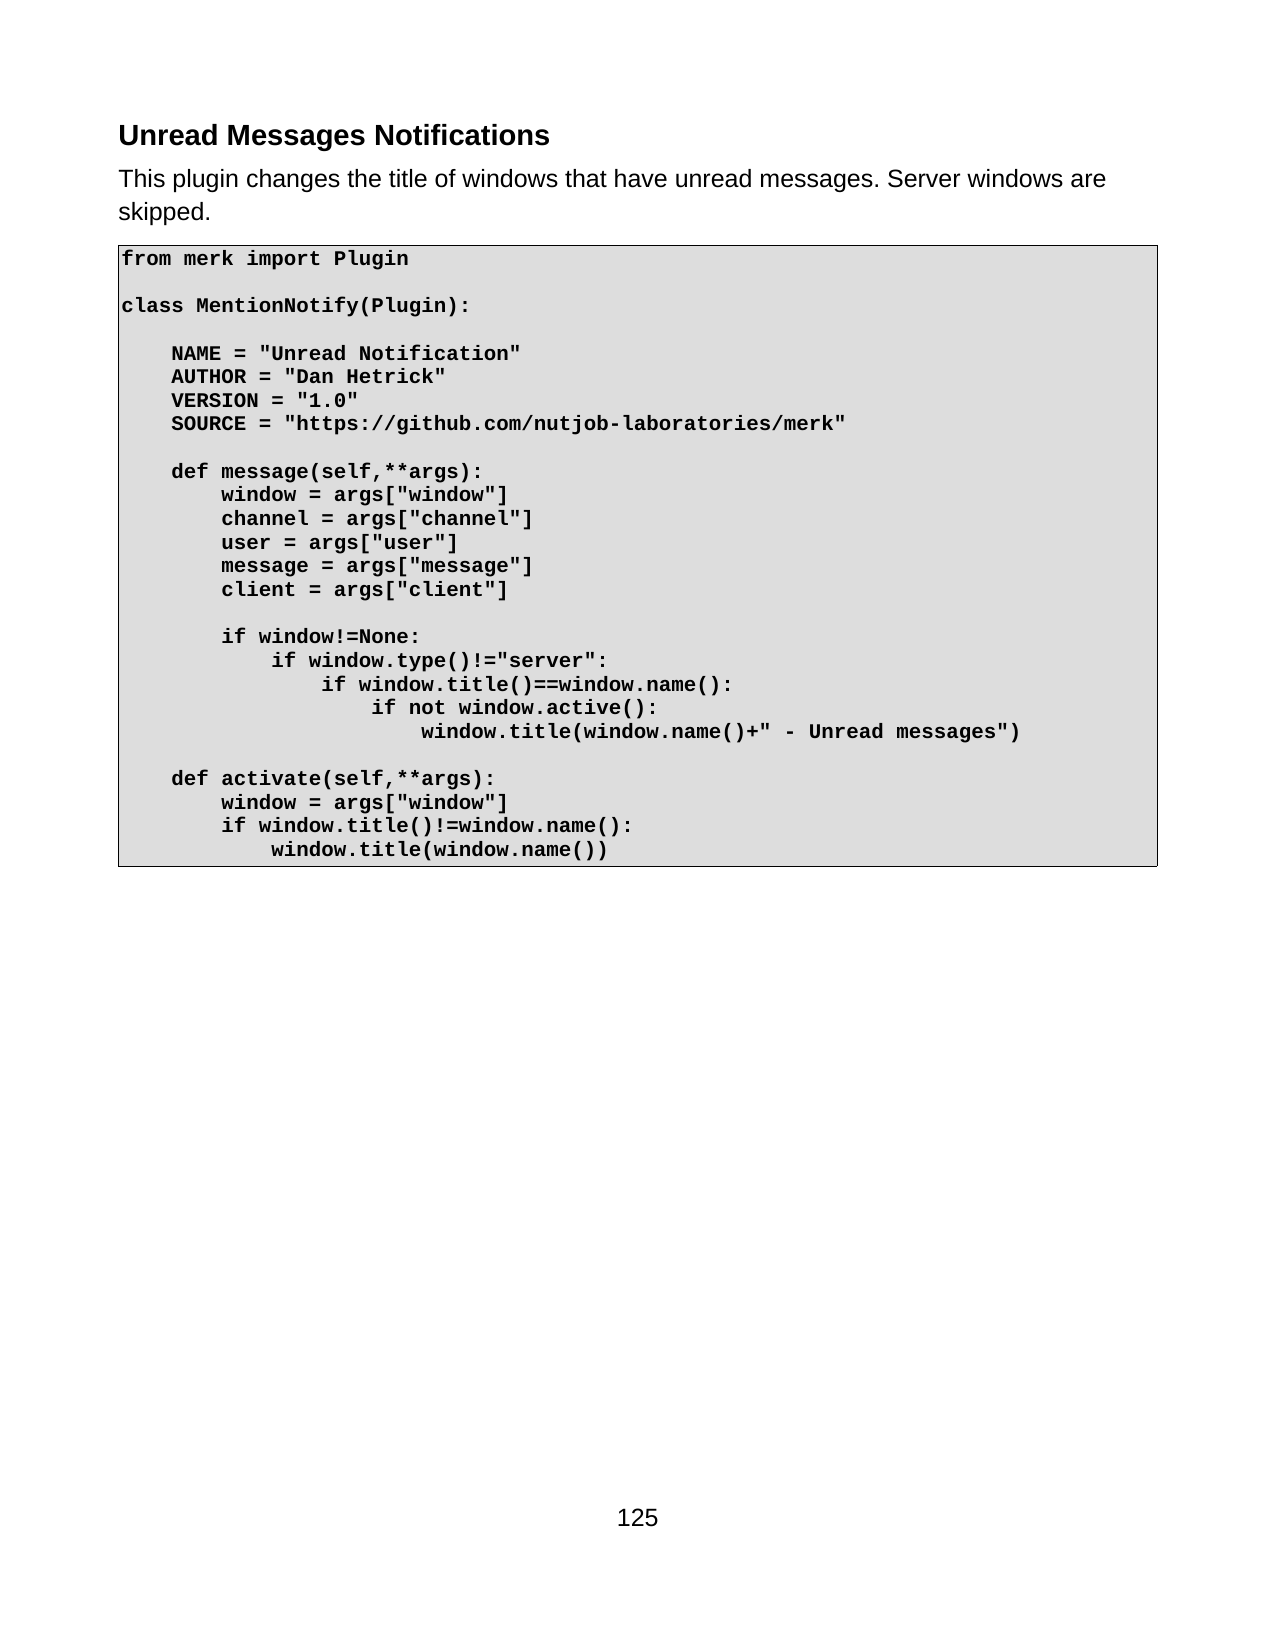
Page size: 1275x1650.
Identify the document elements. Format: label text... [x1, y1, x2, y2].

table_header from merk import Plugin class MentionNotify(Plugin): NAME = "Unread Notification" AUTHOR = "Dan Hetrick" VERSION = "1.0" SOURCE = "https://github.com/nutjob-laboratories/merk" def message(self,**args): window = args["window"] channel = args["channel"] user = args["user"] message = args["message"] client = args["client"] if window!=None: if window.type()!="server": if window.title()==window.name(): if not window.active(): window.title(window.name()+" - Unread messages") def activate(self,**args): window = args["window"] if window.title()!=window.name(): window.title(window.name()) [119, 246, 1157, 866]
subtitle Unread Messages Notifications [118, 118, 1157, 152]
text This plugin changes the title of windows that have unread messages. Server windows are skipped. [118, 164, 1157, 226]
